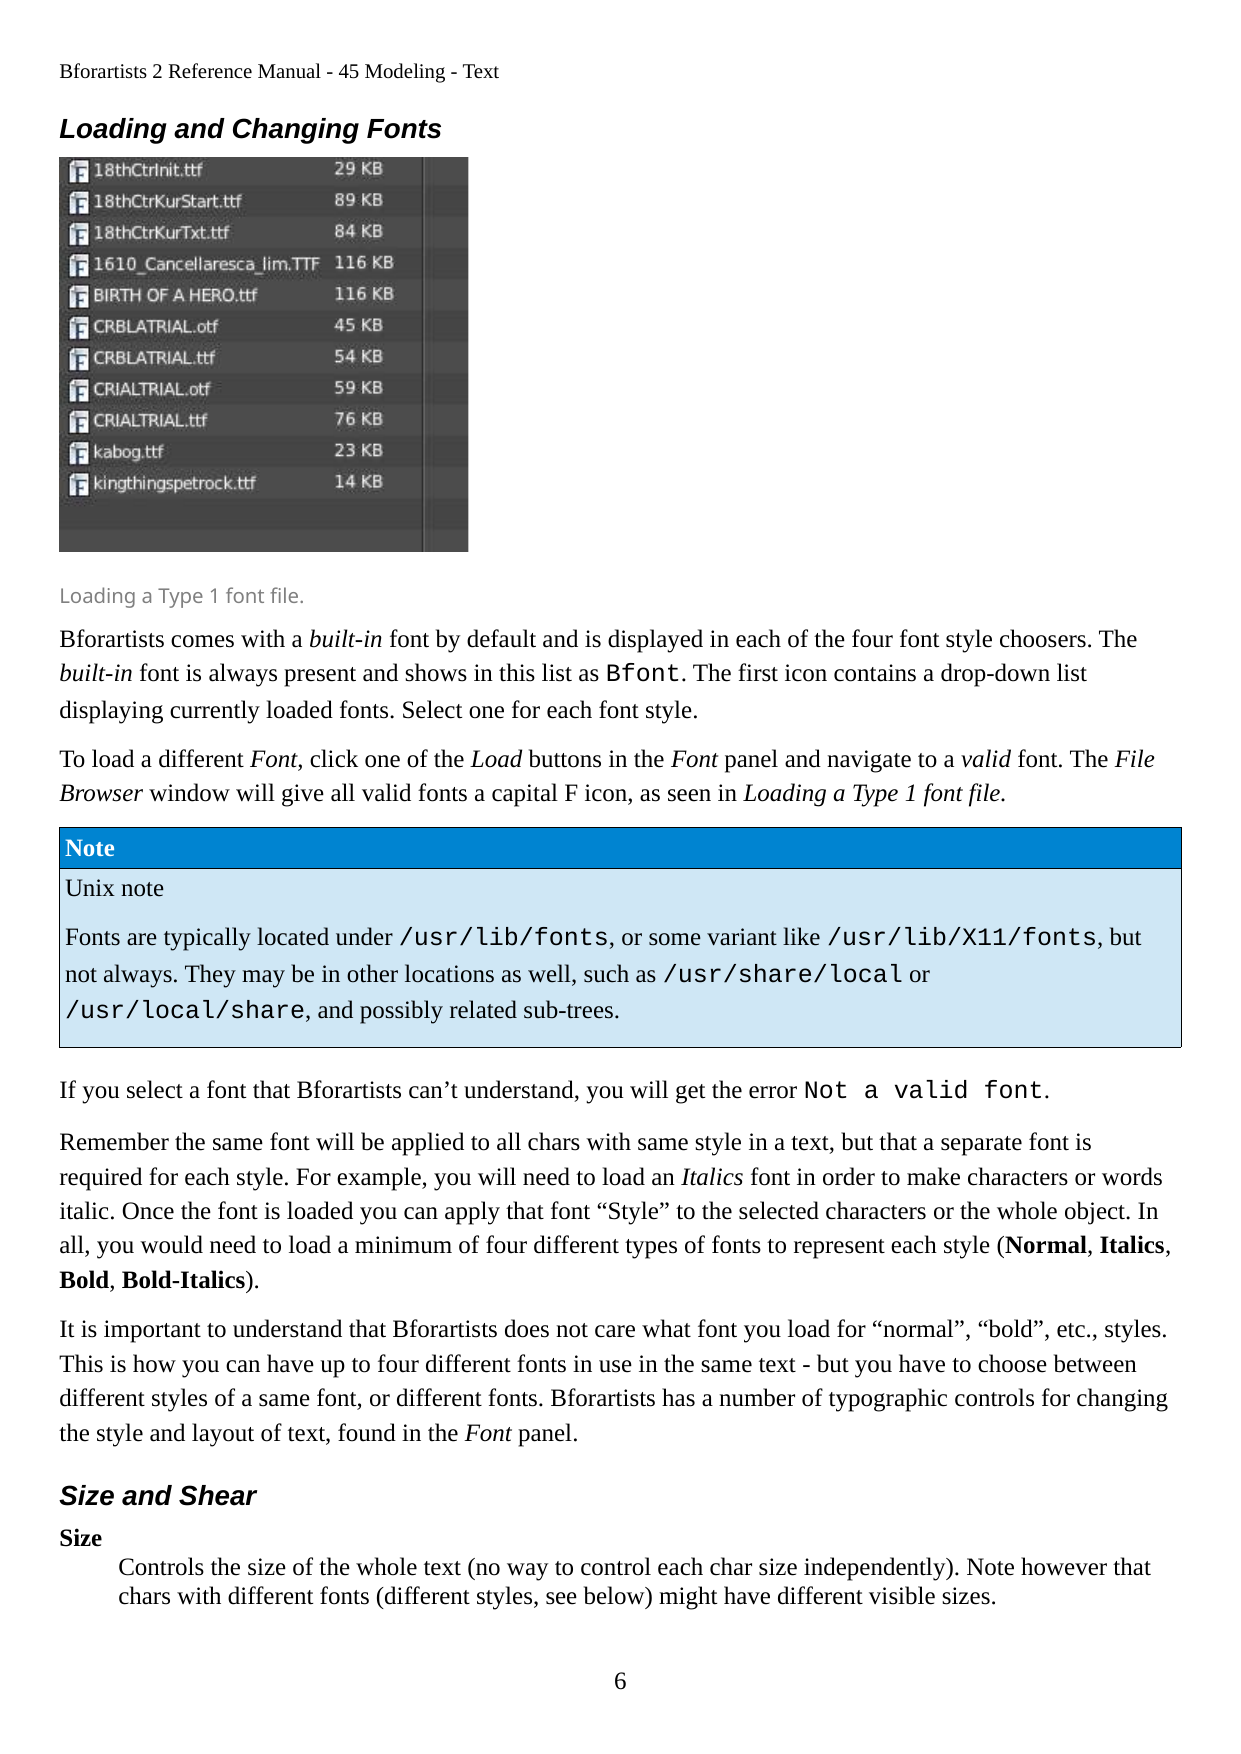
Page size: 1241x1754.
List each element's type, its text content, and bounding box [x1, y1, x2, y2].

list Controls the size of the whole text (no way to control each char size independently). Note however that chars with different fonts (different styles, see below) might have different visible sizes. [118, 1552, 1181, 1610]
table_cell Unix note Fonts are typically located under /usr/lib/fonts, or some variant like /usr/lib/X11/fonts, but not always. They may be in other locations as well, such as /usr/share/local or /usr/local/share, and possibly related sub-trees. [60, 869, 1181, 1047]
text Remember the same font will be applied to all chars with same style in a text, but that a separate font is required for each style. For example, you will need to load an Italics font in order to make characters or words italic. Once the font is loaded you can apply that font “Style” to the selected characters or the whole object. In all, you would need to load a minimum of four different types of fonts to represent each style (Normal, Italics, Bold, Bold-Italics). [59, 1127, 1181, 1294]
text To load a different Font, click one of the Load buttons in the Font panel and navigate to a valid font. The File Browser window will give all valid fonts a capital F icon, as seen in Loading a Type 1 font file. [59, 744, 1181, 807]
text It is important to understand that Bforartists does not care what font you load for “normal”, “bold”, etc., styles. This is how you can have up to four different fonts in use in the same text - but you have to choose between different styles of a same font, or different fonts. Bforartists has a number of typographic controls for changing the style and layout of text, found in the Font panel. [59, 1314, 1181, 1446]
subtitle Size and Shear [59, 1479, 1181, 1511]
picture [59, 157, 469, 552]
table_header Note [60, 828, 1181, 868]
subtitle Loading and Changing Fonts [59, 113, 1181, 144]
text Bforartists comes with a built-in font by default and is displayed in each of the four font style choosers. The built-in font is always present and shows in this list as Bfont. The first icon contains a drop-down list displaying currently loaded fonts. Select one for each font style. [59, 624, 1181, 723]
text Loading a Type 1 font file. [59, 578, 1181, 609]
subtitle Size [59, 1523, 1181, 1552]
text If you select a font that Bforartists can’t understand, you will get the error Not a valid font. [59, 1076, 1181, 1106]
